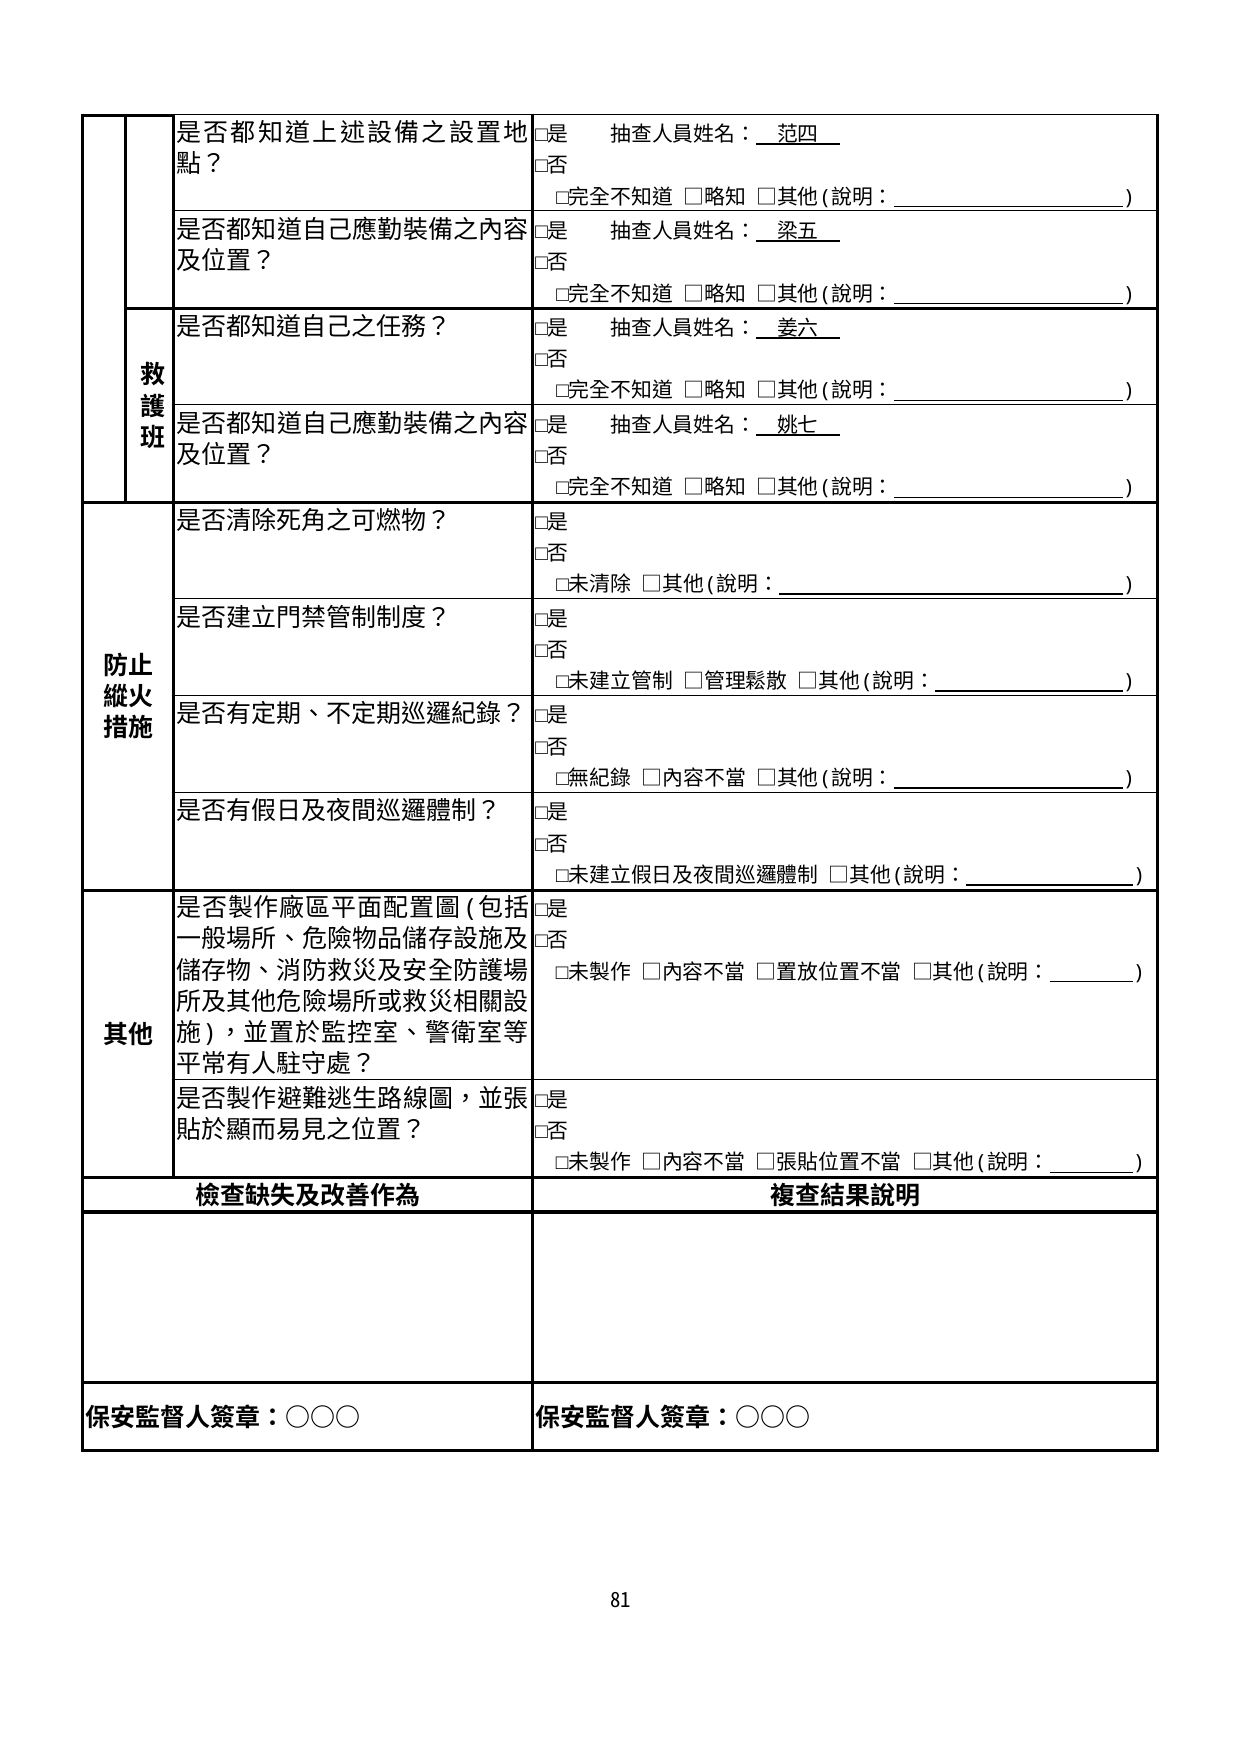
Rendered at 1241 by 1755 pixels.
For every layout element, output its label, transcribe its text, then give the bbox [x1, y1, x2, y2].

table_cell □是 □否 □未建立管制 □管理鬆散 □其他(說明： ) [534, 599, 1156, 695]
table_cell □是 抽查人員姓名： 姜六 □否 □完全不知道 □略知 □其他(說明： ) [534, 310, 1156, 404]
table_cell 是否有假日及夜間巡邏體制？ [175, 793, 531, 888]
table_cell 防止縱火措施 [84, 504, 172, 888]
table_cell 是否清除死角之可燃物？ [175, 504, 531, 598]
table_cell 複查結果說明 [534, 1179, 1156, 1210]
table_cell 是否都知道自己應勤裝備之內容及位置？ [175, 211, 531, 307]
table_cell 檢查缺失及改善作為 [84, 1179, 531, 1210]
table_cell 是否製作避難逃生路線圖，並張貼於顯而易見之位置？ [175, 1080, 531, 1176]
table_cell 是否都知道上述設備之設置地點？ [175, 115, 531, 210]
table_cell □是 □否 □未建立假日及夜間巡邏體制 □其他(說明： ) [534, 793, 1156, 888]
table_cell □是 □否 □未製作 □內容不當 □置放位置不當 □其他(說明： ) [534, 892, 1156, 1079]
table_cell 是否有定期、不定期巡邏紀錄？ [175, 696, 531, 792]
table_cell 是否都知道自己之任務？ [175, 310, 531, 404]
table_cell 是否製作廠區平面配置圖(包括一般場所、危險物品儲存設施及儲存物、消防救災及安全防護場所及其他危險場所或救災相關設施)，並置於監控室、警衛室等平常有人駐守處？ [175, 892, 531, 1079]
table_cell 是否建立門禁管制制度？ [175, 599, 531, 695]
table_cell 保安監督人簽章：○○○ [534, 1384, 1156, 1449]
table_cell □是 抽查人員姓名： 梁五 □否 □完全不知道 □略知 □其他(說明： ) [534, 211, 1156, 307]
table_cell 救護班 [127, 310, 172, 501]
table_cell [534, 1214, 1156, 1381]
table_cell 保安監督人簽章：○○○ [84, 1384, 531, 1449]
table_cell [127, 117, 172, 307]
table_cell [84, 1214, 531, 1381]
table_cell [84, 117, 124, 501]
table_cell □是 □否 □未清除 □其他(說明： ) [534, 504, 1156, 598]
table_cell □是 □否 □無紀錄 □內容不當 □其他(說明： ) [534, 696, 1156, 792]
table_cell □是 抽查人員姓名： 姚七 □否 □完全不知道 □略知 □其他(說明： ) [534, 405, 1156, 501]
table_cell □是 □否 □未製作 □內容不當 □張貼位置不當 □其他(說明： ) [534, 1080, 1156, 1176]
table_cell 其他 [84, 892, 172, 1176]
table_cell □是 抽查人員姓名： 范四 □否 □完全不知道 □略知 □其他(說明： ) [534, 115, 1156, 210]
table_cell 是否都知道自己應勤裝備之內容及位置？ [175, 405, 531, 501]
